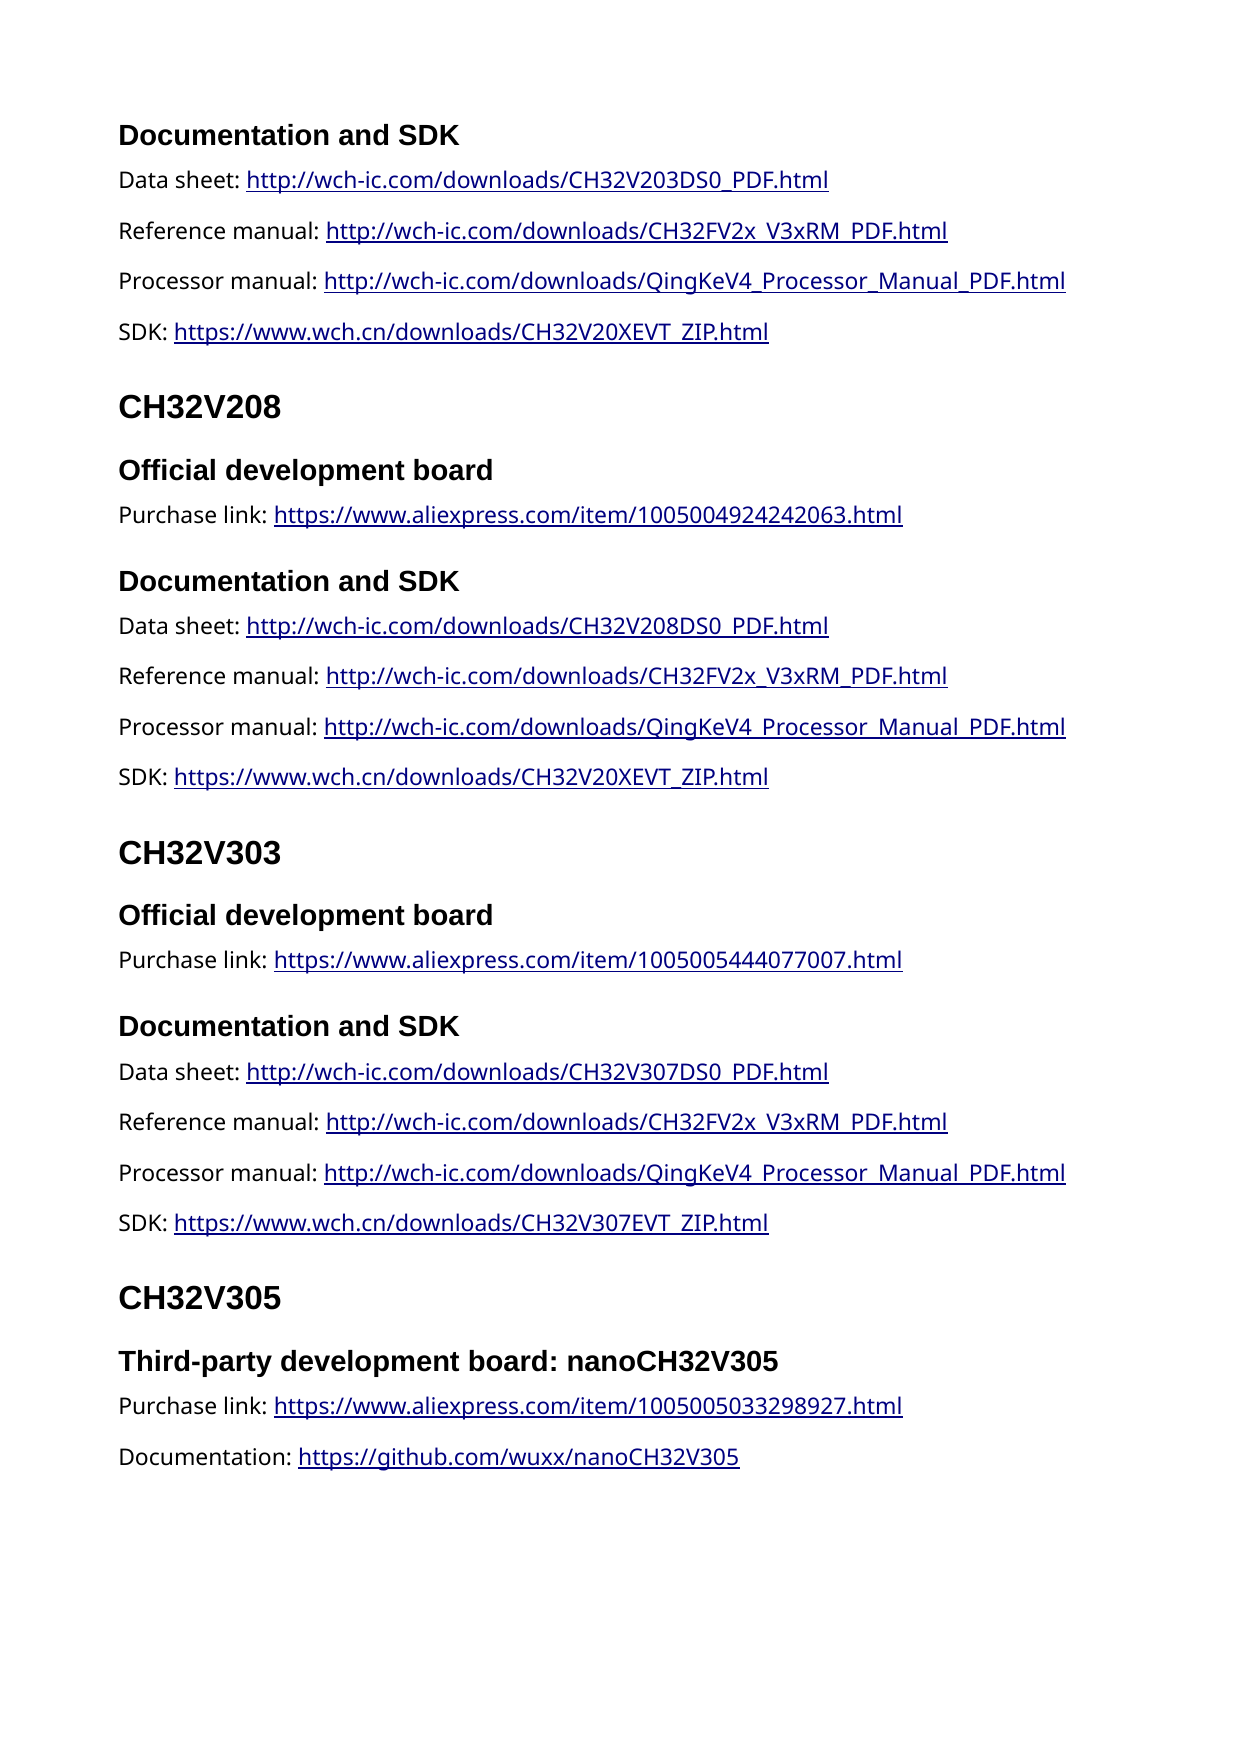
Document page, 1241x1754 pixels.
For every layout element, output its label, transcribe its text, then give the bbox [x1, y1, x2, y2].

subtitle Official development board [118, 453, 1122, 486]
subtitle CH32V303 [118, 833, 1122, 871]
text Reference manual: http://wch-ic.com/downloads/CH32FV2x_V3xRM_PDF.html [118, 215, 1122, 246]
text SDK: https://www.wch.cn/downloads/CH32V20XEVT_ZIP.html [118, 761, 1122, 793]
text Data sheet: http://wch-ic.com/downloads/CH32V208DS0_PDF.html [118, 610, 1122, 641]
subtitle Third-party development board: nanoCH32V305 [118, 1344, 1122, 1377]
text Purchase link: https://www.aliexpress.com/item/1005004924242063.html [118, 499, 1122, 530]
text SDK: https://www.wch.cn/downloads/CH32V307EVT_ZIP.html [118, 1207, 1122, 1238]
subtitle Documentation and SDK [118, 118, 1122, 152]
text Processor manual: http://wch-ic.com/downloads/QingKeV4_Processor_Manual_PDF.html [118, 265, 1122, 296]
subtitle Official development board [118, 898, 1122, 932]
subtitle Documentation and SDK [118, 564, 1122, 597]
text Data sheet: http://wch-ic.com/downloads/CH32V203DS0_PDF.html [118, 164, 1122, 195]
subtitle Documentation and SDK [118, 1009, 1122, 1043]
text Data sheet: http://wch-ic.com/downloads/CH32V307DS0_PDF.html [118, 1055, 1122, 1087]
text SDK: https://www.wch.cn/downloads/CH32V20XEVT_ZIP.html [118, 316, 1122, 347]
text Reference manual: http://wch-ic.com/downloads/CH32FV2x_V3xRM_PDF.html [118, 660, 1122, 692]
text Purchase link: https://www.aliexpress.com/item/1005005033298927.html [118, 1390, 1122, 1421]
text Documentation: https://github.com/wuxx/nanoCH32V305 [118, 1440, 1122, 1472]
subtitle CH32V305 [118, 1278, 1122, 1317]
text Processor manual: http://wch-ic.com/downloads/QingKeV4_Processor_Manual_PDF.html [118, 711, 1122, 742]
text Reference manual: http://wch-ic.com/downloads/CH32FV2x_V3xRM_PDF.html [118, 1106, 1122, 1137]
text Processor manual: http://wch-ic.com/downloads/QingKeV4_Processor_Manual_PDF.html [118, 1156, 1122, 1188]
subtitle CH32V208 [118, 387, 1122, 426]
text Purchase link: https://www.aliexpress.com/item/1005005444077007.html [118, 944, 1122, 976]
